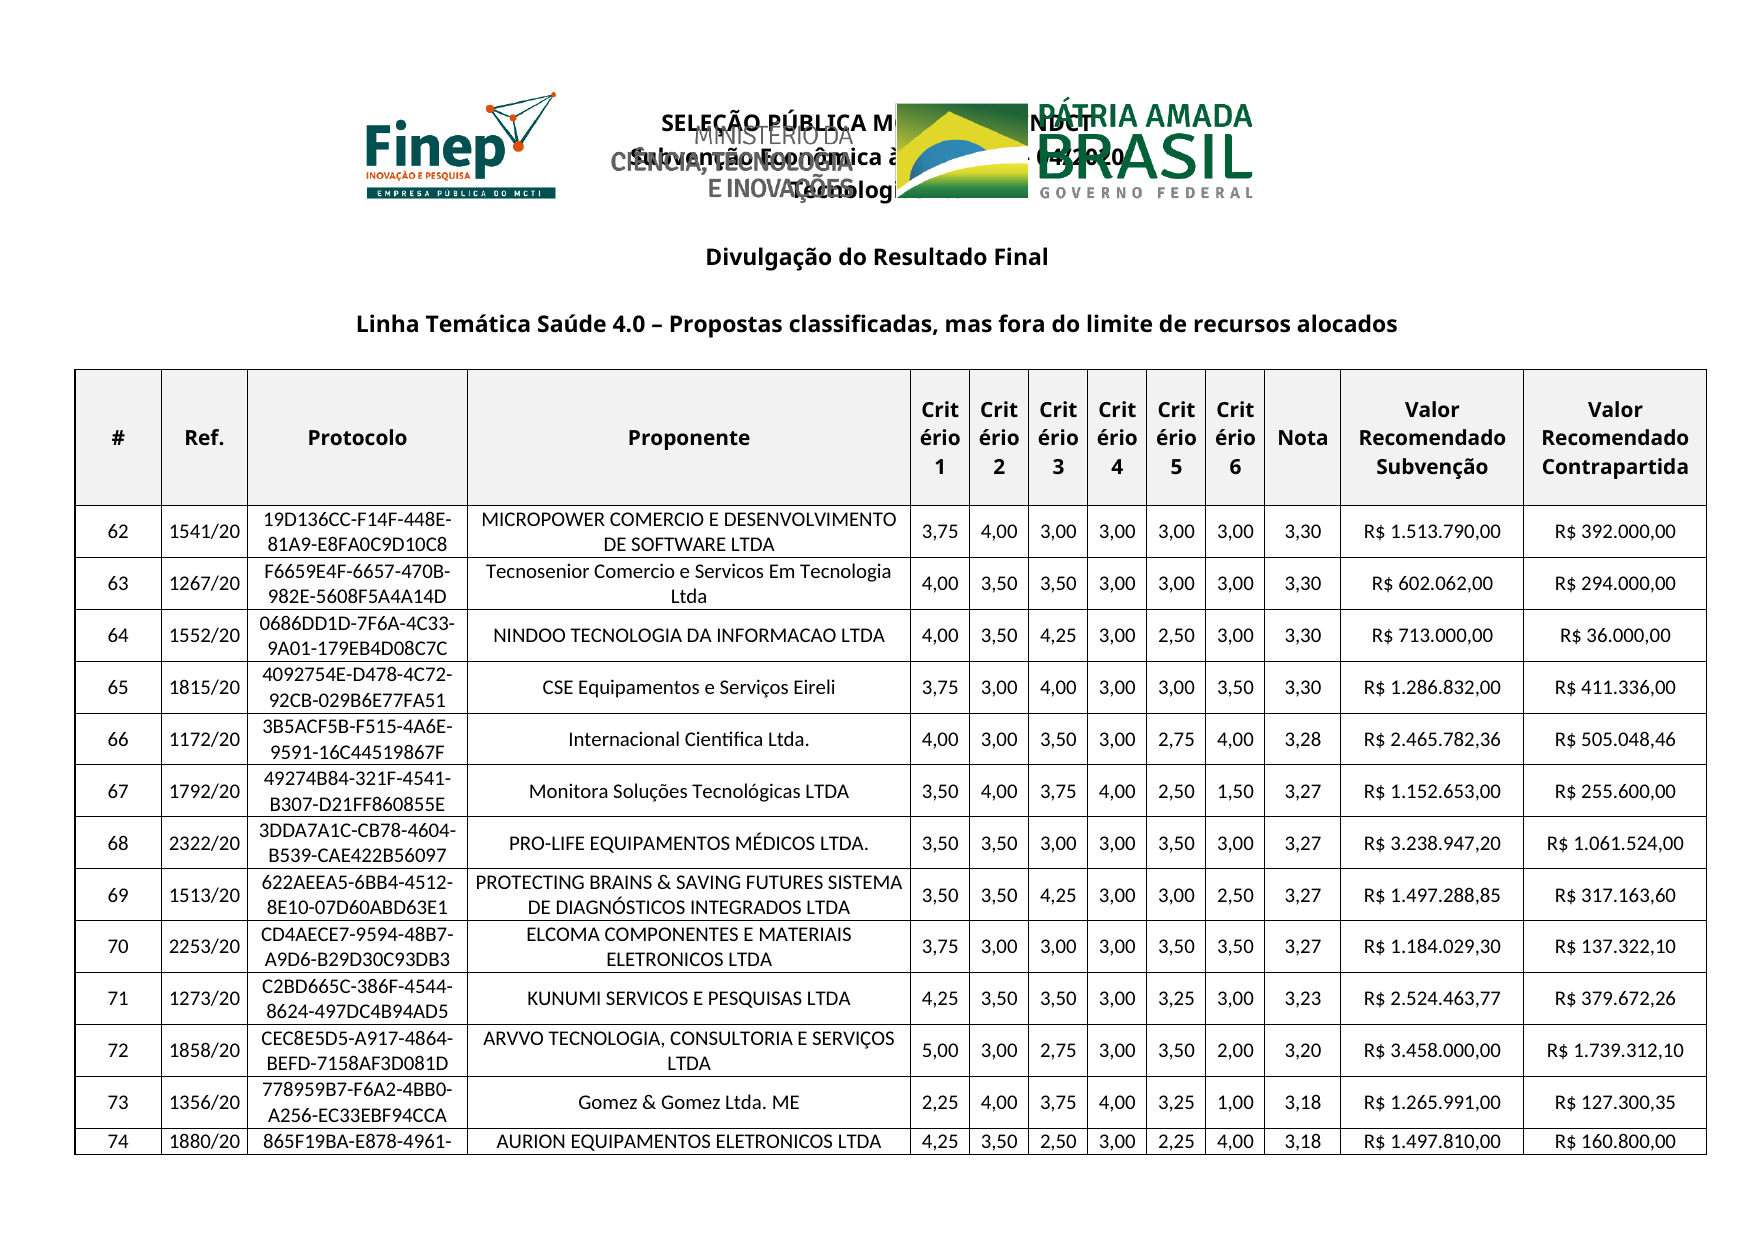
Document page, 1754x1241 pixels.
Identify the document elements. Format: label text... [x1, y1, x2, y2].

table_cell 2,50 [1206, 869, 1264, 920]
table_cell 3,50 [970, 817, 1028, 868]
table_cell 2253/20 [162, 921, 247, 972]
table_header Nota [1265, 370, 1340, 505]
table_cell 3,00 [970, 714, 1028, 764]
table_cell 69 [76, 869, 161, 920]
table_cell R$ 2.465.782,36 [1341, 714, 1523, 764]
table_cell 19D136CC-F14F-448E-81A9-E8FA0C9D10C8 [248, 506, 467, 557]
table_cell CEC8E5D5-A917-4864-BEFD-7158AF3D081D [248, 1025, 467, 1076]
table_cell 3,00 [1029, 817, 1087, 868]
table_cell 865F19BA-E878-4961- [248, 1129, 467, 1154]
table_cell 4,25 [1029, 869, 1087, 920]
table_cell PROTECTING BRAINS & SAVING FUTURES SISTEMA DE DIAGNÓSTICOS INTEGRADOS LTDA [468, 869, 910, 920]
table_cell R$ 317.163,60 [1524, 869, 1706, 920]
table_cell ELCOMA COMPONENTES E MATERIAIS ELETRONICOS LTDA [468, 921, 910, 972]
table_cell 3,00 [1088, 817, 1146, 868]
table_cell Monitora Soluções Tecnológicas LTDA [468, 765, 910, 816]
table_cell 622AEEA5-6BB4-4512-8E10-07D60ABD63E1 [248, 869, 467, 920]
table_header Critério 5 [1147, 370, 1205, 505]
table_cell 3,50 [1147, 817, 1205, 868]
table_cell 4,00 [1206, 714, 1264, 764]
table_header Critério 4 [1088, 370, 1146, 505]
table_cell 1541/20 [162, 506, 247, 557]
table_cell 3,00 [1029, 506, 1087, 557]
table_cell 62 [76, 506, 161, 557]
table_cell 4,25 [911, 973, 969, 1024]
table_cell 65 [76, 662, 161, 712]
table_cell 5,00 [911, 1025, 969, 1076]
table_cell R$ 255.600,00 [1524, 765, 1706, 816]
table_cell 4,00 [970, 506, 1028, 557]
table_cell 3,28 [1265, 714, 1340, 764]
table_cell KUNUMI SERVICOS E PESQUISAS LTDA [468, 973, 910, 1024]
table_header Critério 6 [1206, 370, 1264, 505]
table_cell R$ 36.000,00 [1524, 610, 1706, 661]
table_cell 74 [76, 1129, 161, 1154]
table_cell R$ 3.458.000,00 [1341, 1025, 1523, 1076]
table_cell R$ 713.000,00 [1341, 610, 1523, 661]
table_cell 3,50 [970, 1129, 1028, 1154]
table_header Valor Recomendado Subvenção [1341, 370, 1523, 505]
table_cell 3,27 [1265, 869, 1340, 920]
table_cell ARVVO TECNOLOGIA, CONSULTORIA E SERVIÇOS LTDA [468, 1025, 910, 1076]
table_cell 3,00 [1206, 817, 1264, 868]
table_cell R$ 1.184.029,30 [1341, 921, 1523, 972]
table_cell 2,50 [1029, 1129, 1087, 1154]
table_cell 4092754E-D478-4C72-92CB-029B6E77FA51 [248, 662, 467, 712]
table_cell 3,00 [1088, 869, 1146, 920]
table_cell CD4AECE7-9594-48B7-A9D6-B29D30C93DB3 [248, 921, 467, 972]
table_cell 1880/20 [162, 1129, 247, 1154]
table_cell 778959B7-F6A2-4BB0-A256-EC33EBF94CCA [248, 1077, 467, 1127]
table_cell 1273/20 [162, 973, 247, 1024]
table_cell R$ 1.497.288,85 [1341, 869, 1523, 920]
table_cell MICROPOWER COMERCIO E DESENVOLVIMENTO DE SOFTWARE LTDA [468, 506, 910, 557]
table_cell 3,23 [1265, 973, 1340, 1024]
table_cell 3,30 [1265, 506, 1340, 557]
table_cell 3,50 [1206, 921, 1264, 972]
table_cell 3,25 [1147, 973, 1205, 1024]
table_cell F6659E4F-6657-470B-982E-5608F5A4A14D [248, 558, 467, 609]
table_cell 3,50 [970, 558, 1028, 609]
table_cell 3,50 [1206, 662, 1264, 712]
table_cell 3,00 [1088, 921, 1146, 972]
table_cell CSE Equipamentos e Serviços Eireli [468, 662, 910, 712]
table_cell 0686DD1D-7F6A-4C33-9A01-179EB4D08C7C [248, 610, 467, 661]
table_cell R$ 1.061.524,00 [1524, 817, 1706, 868]
table_cell R$ 3.238.947,20 [1341, 817, 1523, 868]
table_header Valor Recomendado Contrapartida [1524, 370, 1706, 505]
table_cell AURION EQUIPAMENTOS ELETRONICOS LTDA [468, 1129, 910, 1154]
table_cell 3,00 [1147, 506, 1205, 557]
table_cell R$ 1.739.312,10 [1524, 1025, 1706, 1076]
table_cell 64 [76, 610, 161, 661]
table_cell 1552/20 [162, 610, 247, 661]
table_cell R$ 392.000,00 [1524, 506, 1706, 557]
table_cell 3,75 [1029, 765, 1087, 816]
table_cell 3,00 [1147, 869, 1205, 920]
table_cell 3,00 [1088, 714, 1146, 764]
table_cell 2,25 [1147, 1129, 1205, 1154]
table_header Critério 3 [1029, 370, 1087, 505]
table_cell R$ 411.336,00 [1524, 662, 1706, 712]
table_header Protocolo [248, 370, 467, 505]
table_cell 3,50 [1029, 558, 1087, 609]
table_header Proponente [468, 370, 910, 505]
table_cell 4,00 [1088, 765, 1146, 816]
table_cell 3,50 [1029, 973, 1087, 1024]
table_cell 4,00 [911, 610, 969, 661]
table_header # [76, 370, 161, 505]
table_cell 3,00 [1088, 1129, 1146, 1154]
table_cell 73 [76, 1077, 161, 1127]
table_cell 4,00 [1088, 1077, 1146, 1127]
table_cell 3B5ACF5B-F515-4A6E-9591-16C44519867F [248, 714, 467, 764]
table_cell 3,30 [1265, 662, 1340, 712]
table_cell R$ 137.322,10 [1524, 921, 1706, 972]
table_cell 3,00 [1088, 662, 1146, 712]
table_cell 3,75 [911, 921, 969, 972]
table_cell 3,00 [1088, 1025, 1146, 1076]
table_cell R$ 379.672,26 [1524, 973, 1706, 1024]
table_cell R$ 1.497.810,00 [1341, 1129, 1523, 1154]
table_cell 3,75 [911, 506, 969, 557]
table_cell 1,00 [1206, 1077, 1264, 1127]
table_cell 1792/20 [162, 765, 247, 816]
table_cell 3,50 [970, 973, 1028, 1024]
table_cell 2,50 [1147, 765, 1205, 816]
table_cell Tecnosenior Comercio e Servicos Em Tecnologia Ltda [468, 558, 910, 609]
table_cell 3,00 [970, 1025, 1028, 1076]
table_cell 3,00 [1029, 921, 1087, 972]
table_cell 2,00 [1206, 1025, 1264, 1076]
table_cell 1,50 [1206, 765, 1264, 816]
table_cell 3,00 [1088, 973, 1146, 1024]
table_cell 3DDA7A1C-CB78-4604-B539-CAE422B56097 [248, 817, 467, 868]
table_cell 68 [76, 817, 161, 868]
table_cell 3,50 [970, 869, 1028, 920]
table_cell PRO-LIFE EQUIPAMENTOS MÉDICOS LTDA. [468, 817, 910, 868]
table_cell 3,50 [1147, 1025, 1205, 1076]
table_cell 70 [76, 921, 161, 972]
table_cell 4,00 [1029, 662, 1087, 712]
table_cell 1815/20 [162, 662, 247, 712]
table_cell R$ 294.000,00 [1524, 558, 1706, 609]
table_cell 71 [76, 973, 161, 1024]
table_cell 1356/20 [162, 1077, 247, 1127]
table_cell 4,00 [911, 714, 969, 764]
table_cell 3,00 [1206, 506, 1264, 557]
table_cell 3,75 [1029, 1077, 1087, 1127]
table_cell 3,00 [1147, 662, 1205, 712]
table_cell R$ 1.286.832,00 [1341, 662, 1523, 712]
table_cell 3,00 [1147, 558, 1205, 609]
table_cell 72 [76, 1025, 161, 1076]
table_cell R$ 1.513.790,00 [1341, 506, 1523, 557]
table_cell 3,50 [1029, 714, 1087, 764]
table_cell 3,00 [1088, 558, 1146, 609]
table_cell 3,00 [970, 921, 1028, 972]
table_cell 2,50 [1147, 610, 1205, 661]
table_cell 4,00 [970, 765, 1028, 816]
table_cell 1513/20 [162, 869, 247, 920]
table_cell 66 [76, 714, 161, 764]
table_cell R$ 1.152.653,00 [1341, 765, 1523, 816]
table_cell 3,25 [1147, 1077, 1205, 1127]
table_cell 3,50 [1147, 921, 1205, 972]
table_cell 3,50 [911, 817, 969, 868]
table_cell 1172/20 [162, 714, 247, 764]
table_cell 3,00 [970, 662, 1028, 712]
table_cell 3,27 [1265, 921, 1340, 972]
table_header Critério 1 [911, 370, 969, 505]
table_cell C2BD665C-386F-4544-8624-497DC4B94AD5 [248, 973, 467, 1024]
table_cell R$ 2.524.463,77 [1341, 973, 1523, 1024]
table_cell 3,50 [911, 765, 969, 816]
table_cell 4,25 [911, 1129, 969, 1154]
table_cell 3,00 [1206, 610, 1264, 661]
table_cell 4,00 [1206, 1129, 1264, 1154]
table_cell R$ 602.062,00 [1341, 558, 1523, 609]
table_cell 3,75 [911, 662, 969, 712]
table_cell 3,00 [1088, 610, 1146, 661]
table_cell 3,27 [1265, 817, 1340, 868]
table_cell NINDOO TECNOLOGIA DA INFORMACAO LTDA [468, 610, 910, 661]
table_cell 63 [76, 558, 161, 609]
table_cell R$ 127.300,35 [1524, 1077, 1706, 1127]
table_cell 1858/20 [162, 1025, 247, 1076]
table_cell 3,18 [1265, 1129, 1340, 1154]
table_cell 3,50 [970, 610, 1028, 661]
table_cell R$ 1.265.991,00 [1341, 1077, 1523, 1127]
table_cell 49274B84-321F-4541-B307-D21FF860855E [248, 765, 467, 816]
table_cell 3,20 [1265, 1025, 1340, 1076]
table_cell 67 [76, 765, 161, 816]
table_cell 4,00 [970, 1077, 1028, 1127]
table_cell 2,75 [1147, 714, 1205, 764]
table_cell 2,75 [1029, 1025, 1087, 1076]
table_cell R$ 505.048,46 [1524, 714, 1706, 764]
table_header Ref. [162, 370, 247, 505]
table_cell 3,30 [1265, 558, 1340, 609]
table_cell 2,25 [911, 1077, 969, 1127]
table_cell 2322/20 [162, 817, 247, 868]
table_cell 3,18 [1265, 1077, 1340, 1127]
table_cell 3,00 [1088, 506, 1146, 557]
table_cell 3,27 [1265, 765, 1340, 816]
table_cell 3,50 [911, 869, 969, 920]
table_cell 3,00 [1206, 558, 1264, 609]
table_header Critério 2 [970, 370, 1028, 505]
table_cell 3,00 [1206, 973, 1264, 1024]
table_cell Internacional Cientifica Ltda. [468, 714, 910, 764]
table_cell Gomez & Gomez Ltda. ME [468, 1077, 910, 1127]
table_cell 3,30 [1265, 610, 1340, 661]
table_cell 1267/20 [162, 558, 247, 609]
table_cell 4,00 [911, 558, 969, 609]
table_cell R$ 160.800,00 [1524, 1129, 1706, 1154]
table_cell 4,25 [1029, 610, 1087, 661]
